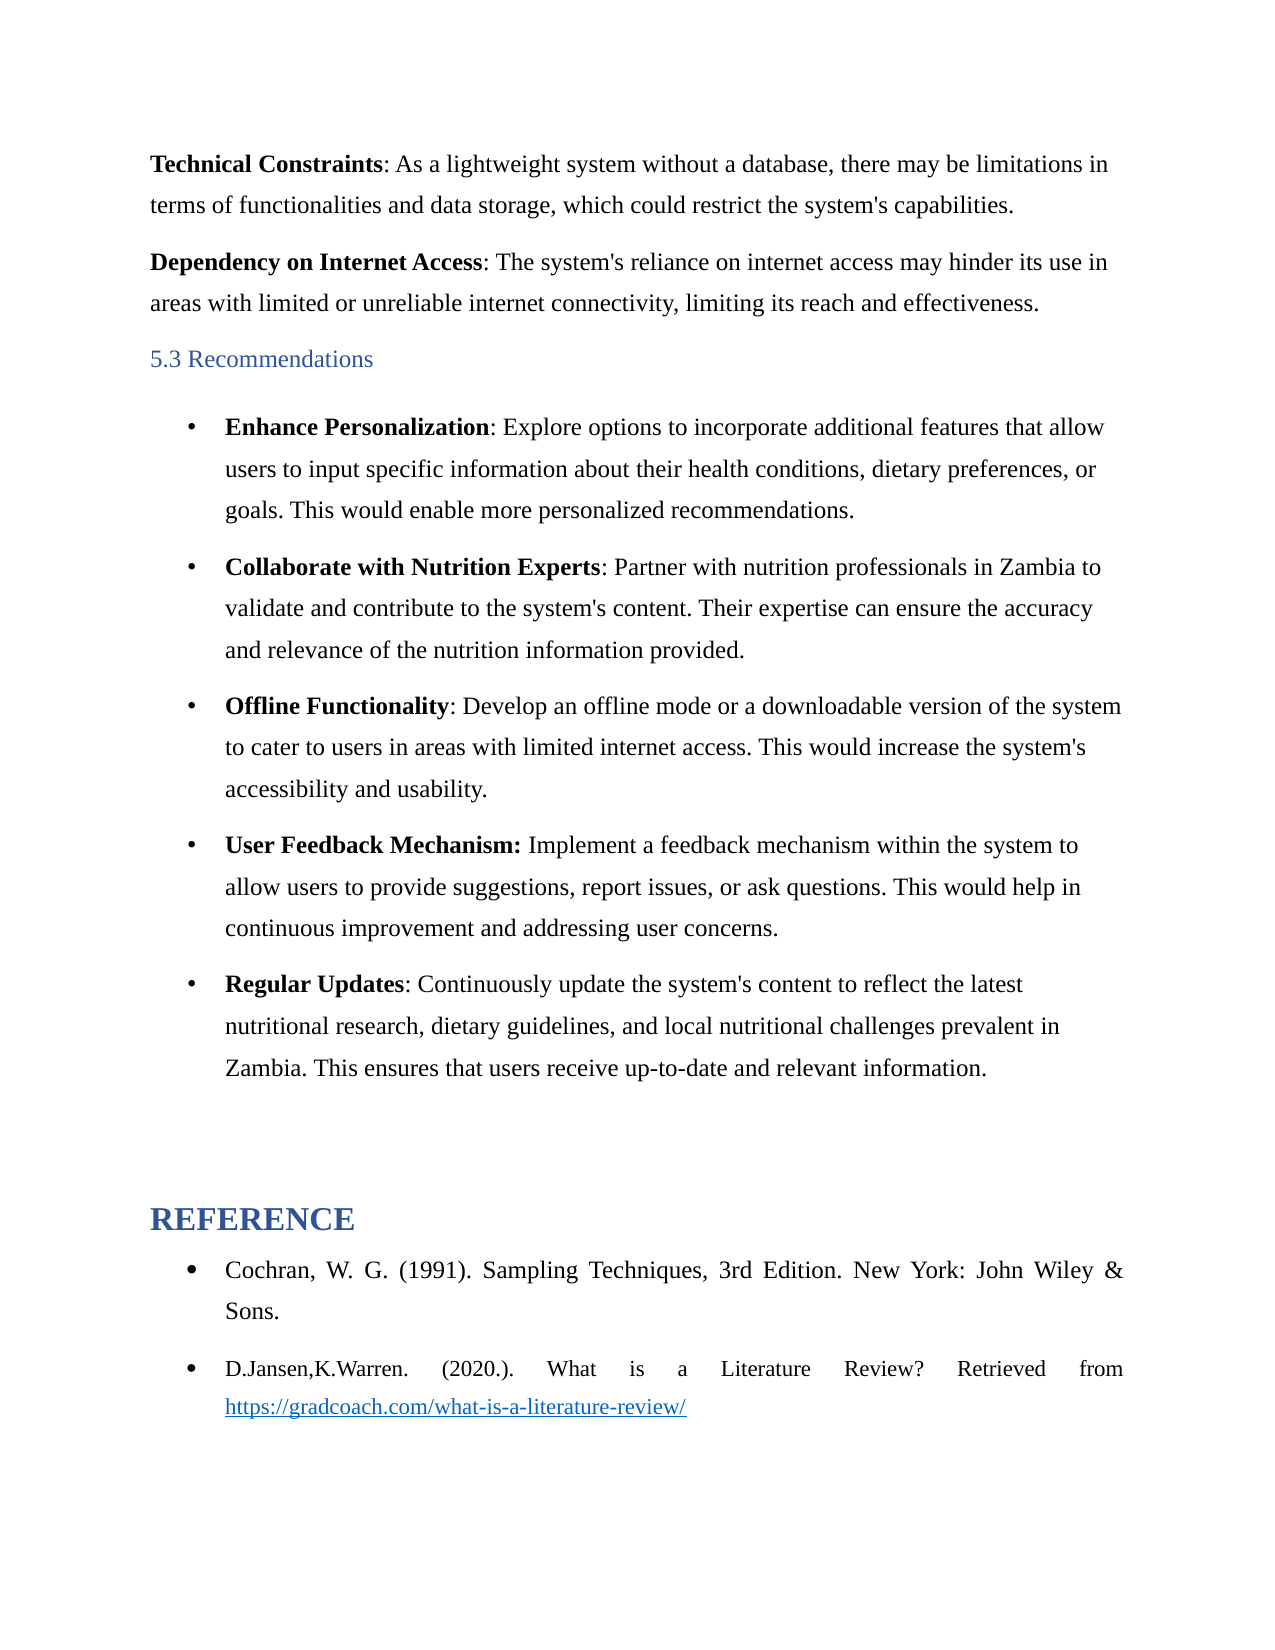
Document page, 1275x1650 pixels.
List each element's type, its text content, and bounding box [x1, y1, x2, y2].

subtitle 5.3 Recommendations [150, 345, 1125, 373]
list Regular Updates: Continuously update the system's content to reflect the latest nutritional research, dietary guidelines, and local nutritional challenges prevalent in Zambia. This ensures that users receive up-to-date and relevant information. [187, 971, 1125, 1081]
text Technical Constraints: As a lightweight system without a database, there may be limitations in terms of functionalities and data storage, which could restrict the system's capabilities. [150, 150, 1125, 219]
list Cochran, W. G. (1991). Sampling Techniques, 3rd Edition. New York: John Wiley & Sons. [187, 1256, 1125, 1325]
list D.Jansen,K.Warren. (2020.). What is a Literature Review? Retrieved from https://gradcoach.com/what-is-a-literature-review/ [187, 1356, 1125, 1419]
list Offline Functionality: Develop an offline mode or a downloadable version of the system to cater to users in areas with limited internet access. This would increase the system's accessibility and usability. [187, 692, 1125, 803]
list Enhance Personalization: Explore options to incorporate additional features that allow users to input specific information about their health conditions, dietary preferences, or goals. This would enable more personalized recommendations. [187, 413, 1125, 524]
list Collaborate with Nutrition Experts: Partner with nutrition professionals in Zambia to validate and contribute to the system's content. Their expertise can ensure the accuracy and relevance of the nutrition information provided. [187, 553, 1125, 663]
text Dependency on Internet Access: The system's reliance on internet access may hinder its use in areas with limited or unreliable internet connectivity, limiting its reach and effectiveness. [150, 248, 1125, 317]
subtitle REFERENCE [150, 1201, 1125, 1237]
list User Feedback Mechanism: Implement a feedback mechanism within the system to allow users to provide suggestions, report issues, or ask questions. This would help in continuous improvement and addressing user concerns. [187, 831, 1125, 942]
